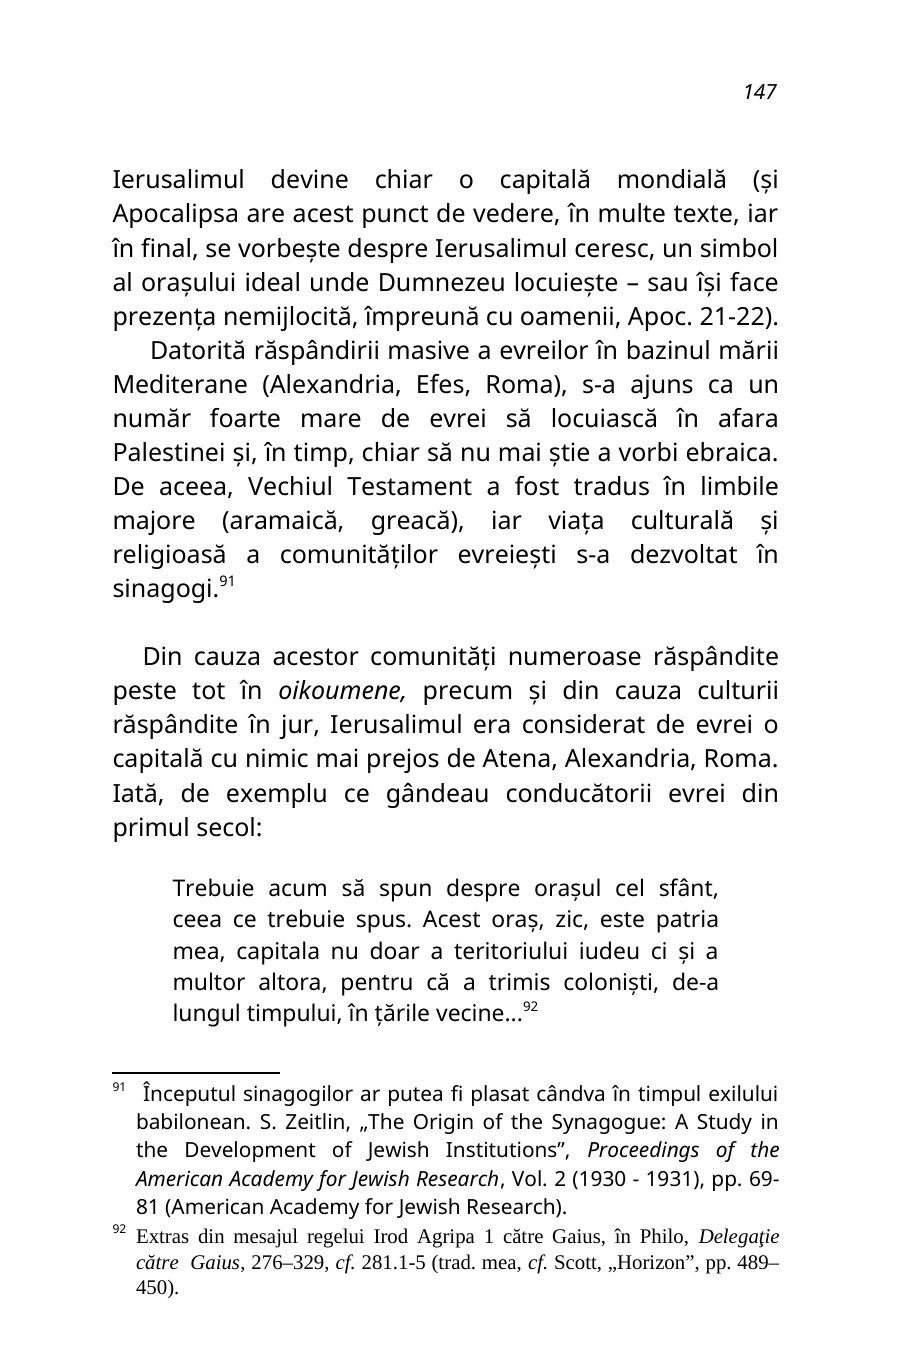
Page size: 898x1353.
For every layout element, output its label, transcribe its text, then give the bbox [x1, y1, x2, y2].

text Trebuie acum să spun despre oraşul cel sfânt, ceea ce trebuie spus. Acest oraş, zic, este patria mea, capitala nu doar a teritoriului iudeu ci şi a multor altora, pentru că a trimis colonişti, de-a lungul timpului, în ţările vecine... [172, 872, 719, 1028]
text Din cauza acestor comunităţi numeroase răspândite peste tot în oikoumene, precum şi din cauza culturii răspândite în jur, Ierusalimul era considerat de evrei o capitală cu nimic mai prejos de Atena, Alexandria, Roma. Iată, de exemplu ce gândeau conducătorii evrei din primul secol: [112, 639, 779, 843]
text Ierusalimul devine chiar o capitală mondială (şi Apocalipsa are acest punct de vedere, în multe texte, iar în final, se vorbeşte despre Ierusalimul ceresc, un simbol al oraşului ideal unde Dumnezeu locuieşte – sau îşi face prezenţa nemijlocită, împreună cu oamenii, Apoc. 21-22). [112, 162, 779, 332]
text Extras din mesajul regelui Irod Agripa 1 către Gaius, în Philo, Delegaţie către Gaius, 276–329, cf. 281.1-5 (trad. mea, cf. Scott, „Horizon”, pp. 489–450). [112, 1221, 779, 1299]
text Datorită răspândirii masive a evreilor în bazinul mării Mediterane (Alexandria, Efes, Roma), s-a ajuns ca un număr foarte mare de evrei să locuiască în afara Palestinei şi, în timp, chiar să nu mai ştie a vorbi ebraica. De aceea, Vechiul Testament a fost tradus în limbile majore (aramaică, greacă), iar viaţa culturală şi religioasă a comunităţilor evreieşti s-a dezvoltat în sinagogi. [112, 332, 779, 605]
text Începutul sinagogilor ar putea fi plasat cândva în timpul exilului babilonean. S. Zeitlin, „The Origin of the Synagogue: A Study in the Development of Jewish Institutions”, Proceedings of the American Academy for Jewish Research, Vol. 2 (1930 - 1931), pp. 69-81 (American Academy for Jewish Research). [112, 1079, 779, 1221]
